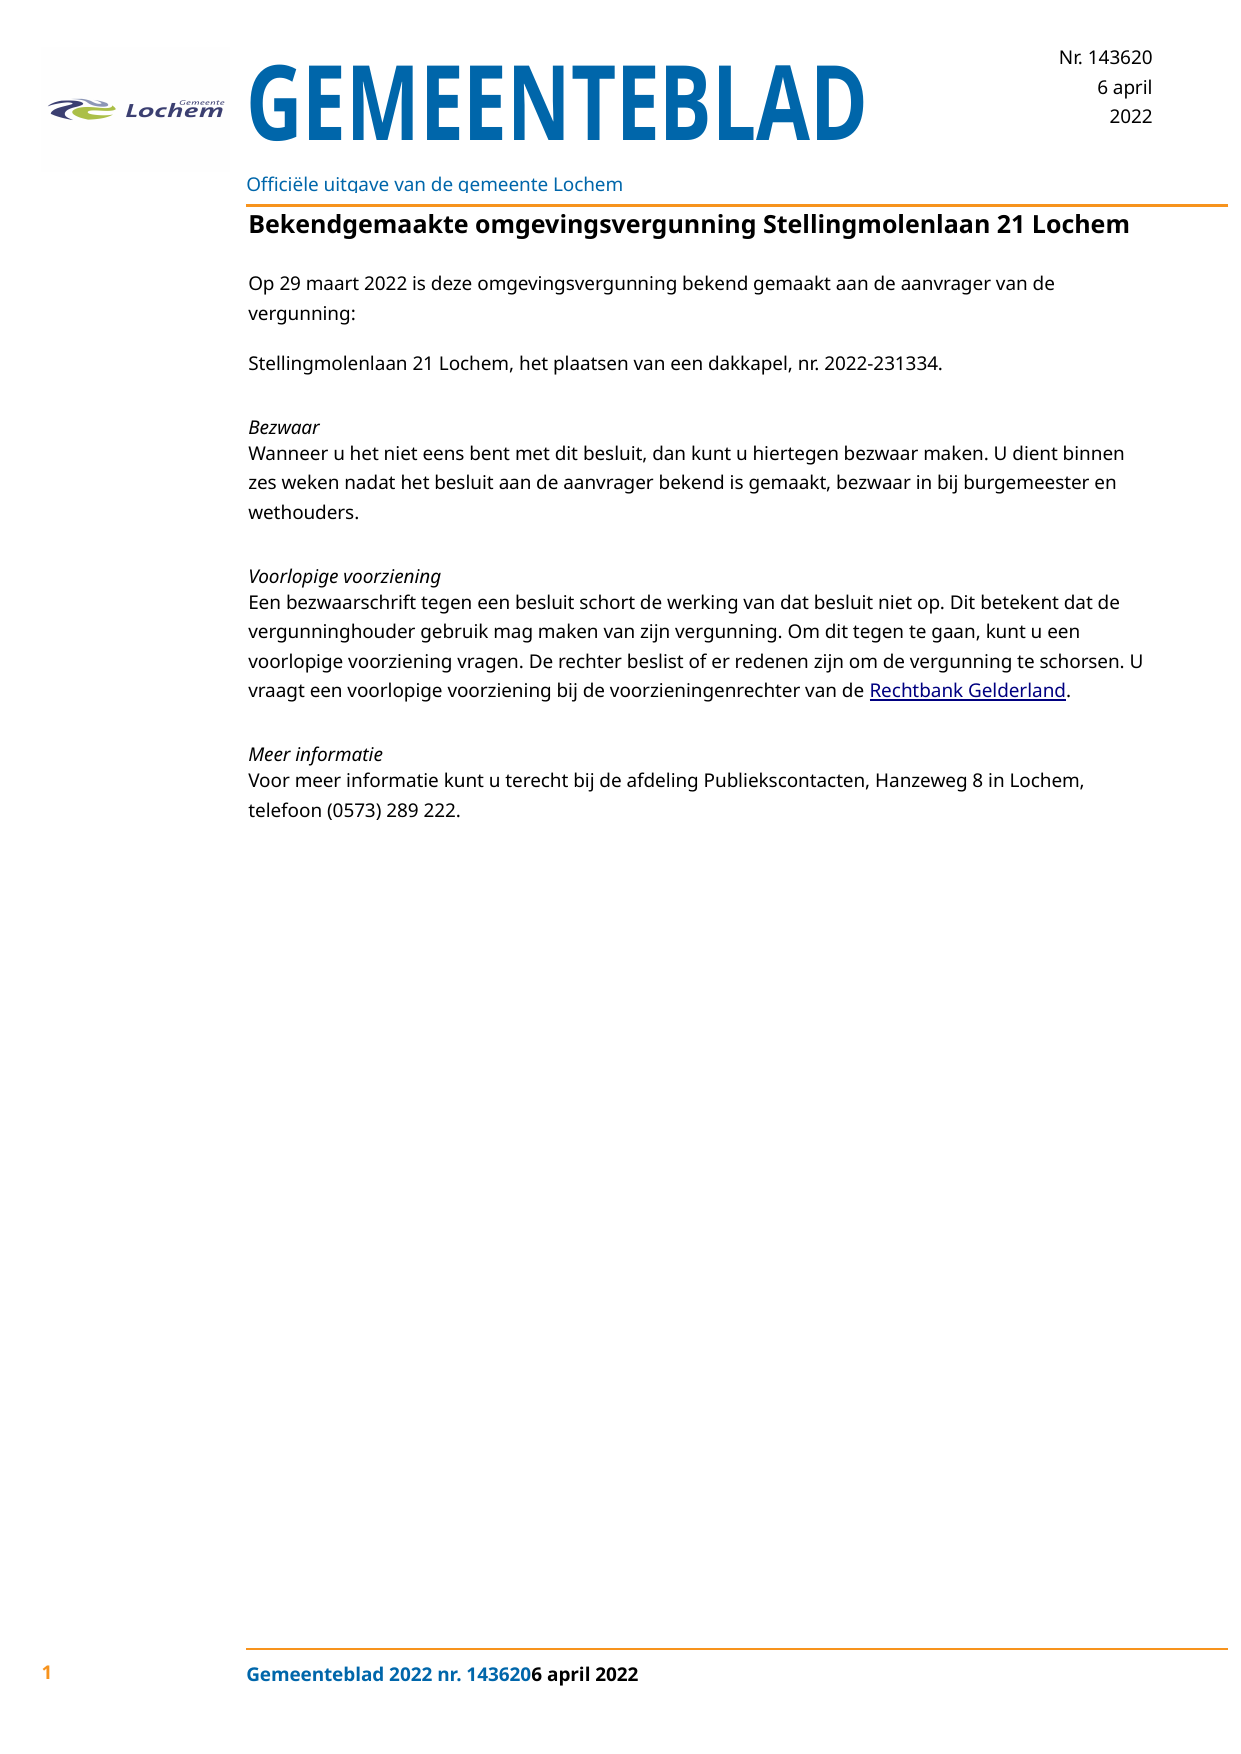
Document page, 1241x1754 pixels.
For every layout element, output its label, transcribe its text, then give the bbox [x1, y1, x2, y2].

text Meer informatie [248, 742, 1152, 767]
text Voorlopige voorziening [248, 563, 1152, 589]
text Op 29 maart 2022 is deze omgevingsvergunning bekend gemaakt aan de aanvrager van de vergunning: [248, 270, 1152, 326]
text Een bezwaarschrift tegen een besluit schort de werking van dat besluit niet op. Dit betekent dat de vergunninghouder gebruik mag maken van zijn vergunning. Om dit tegen te gaan, kunt u een voorlopige voorziening vragen. De rechter beslist of er redenen zijn om de vergunning te schorsen. U vraagt een voorlopige voorziening bij de voorzieningenrechter van de Rechtbank Gelderland. [248, 589, 1152, 703]
text Bekendgemaakte omgevingsvergunning Stellingmolenlaan 21 Lochem [248, 207, 1152, 241]
text Voor meer informatie kunt u terecht bij de afdeling Publiekscontacten, Hanzeweg 8 in Lochem, telefoon (0573) 289 222. [248, 767, 1152, 823]
picture [41, 47, 231, 172]
text Wanneer u het niet eens bent met dit besluit, dan kunt u hiertegen bezwaar maken. U dient binnen zes weken nadat het besluit aan de aanvrager bekend is gemaakt, bezwaar in bij burgemeester en wethouders. [248, 440, 1152, 525]
text Bezwaar [248, 414, 1152, 440]
text Stellingmolenlaan 21 Lochem, het plaatsen van een dakkapel, nr. 2022-231334. [248, 350, 1152, 376]
